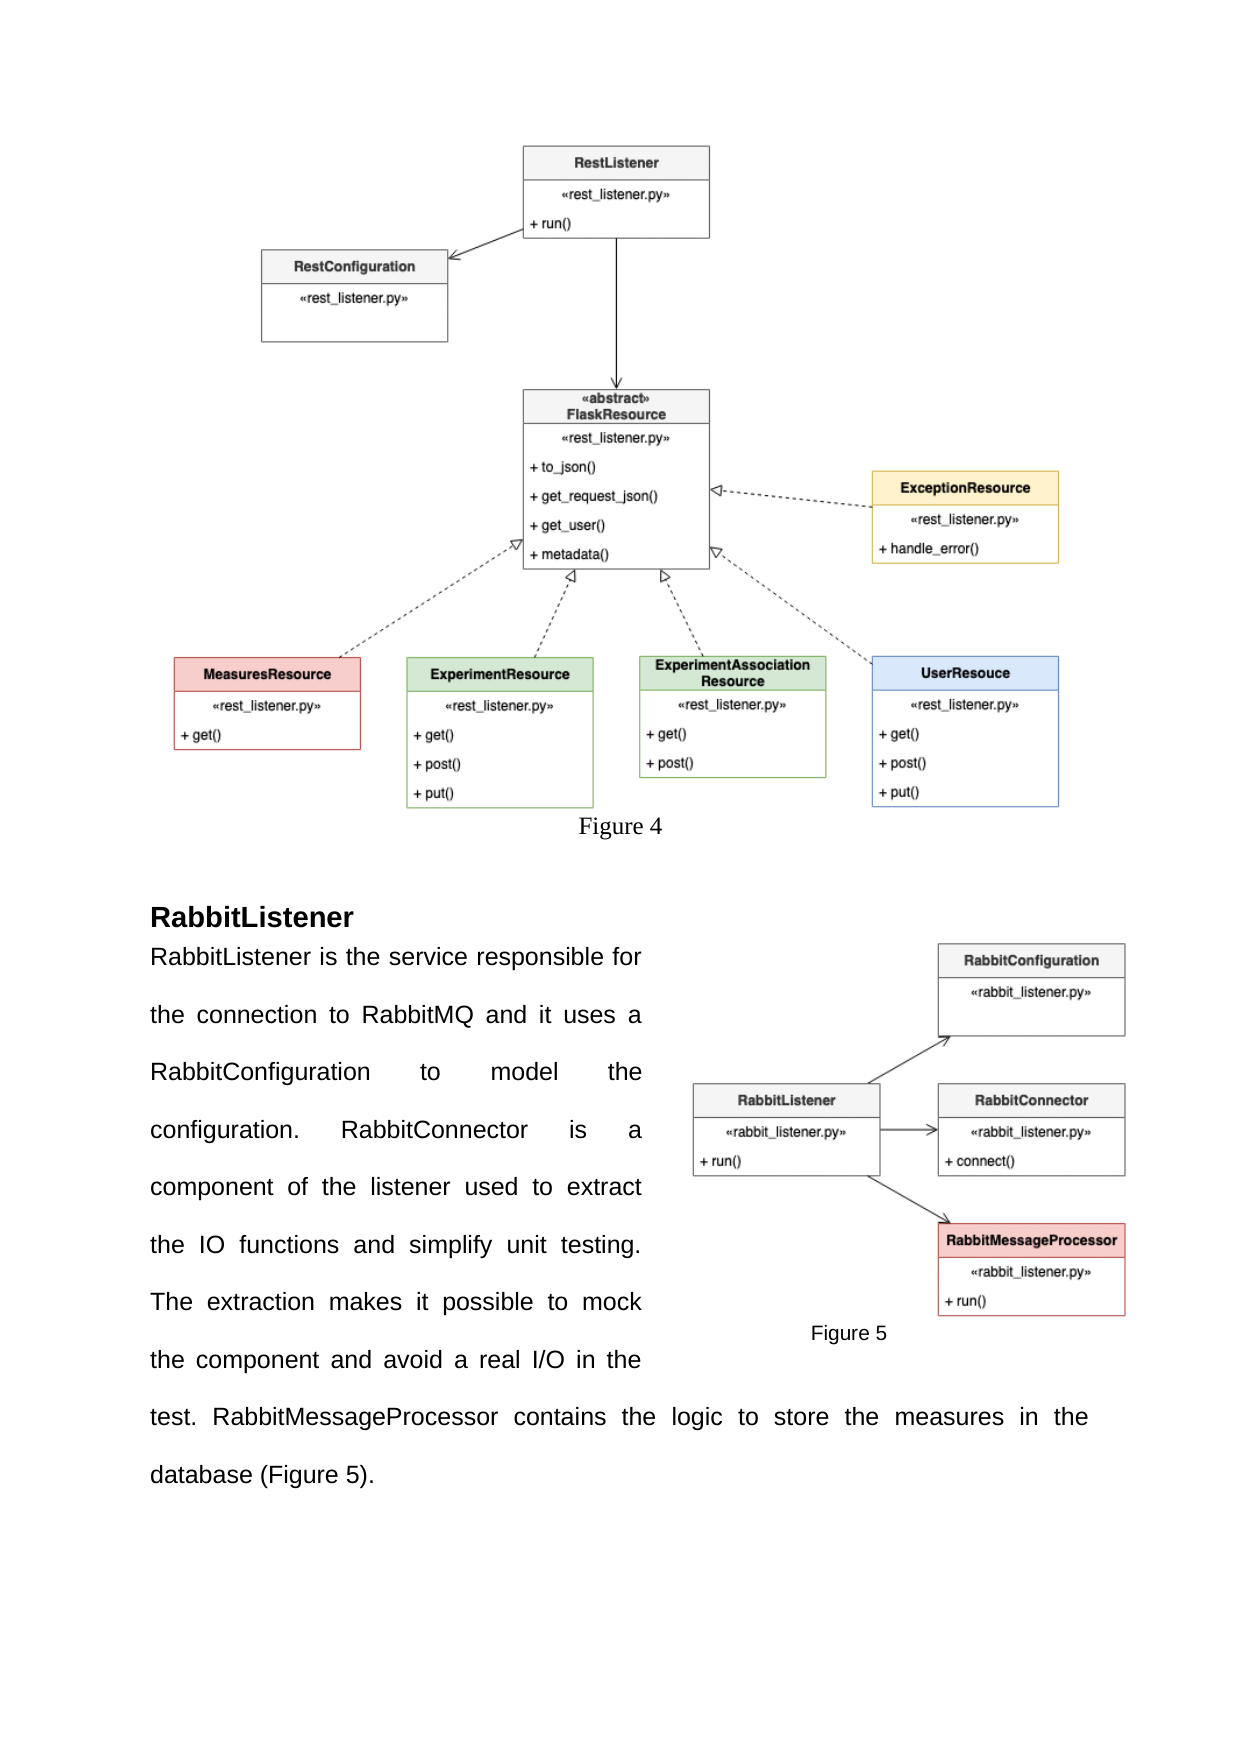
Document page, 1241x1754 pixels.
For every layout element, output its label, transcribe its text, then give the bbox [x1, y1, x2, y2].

subtitle RabbitListener [150, 900, 1091, 933]
text RabbitListener is the service responsible for the connection to RabbitMQ and it uses a RabbitConfiguration to model the configuration. RabbitConnector is a component of the listener used to extract the IO functions and simplify unit testing. The extraction makes it possible to mock the component and avoid a real I/O in the test. RabbitMessageProcessor contains the logic to store the measures in the database (Figure 5). [150, 1321, 1091, 1488]
picture [168, 141, 1065, 812]
picture [687, 934, 1134, 1321]
text Figure 4 [209, 812, 1031, 840]
